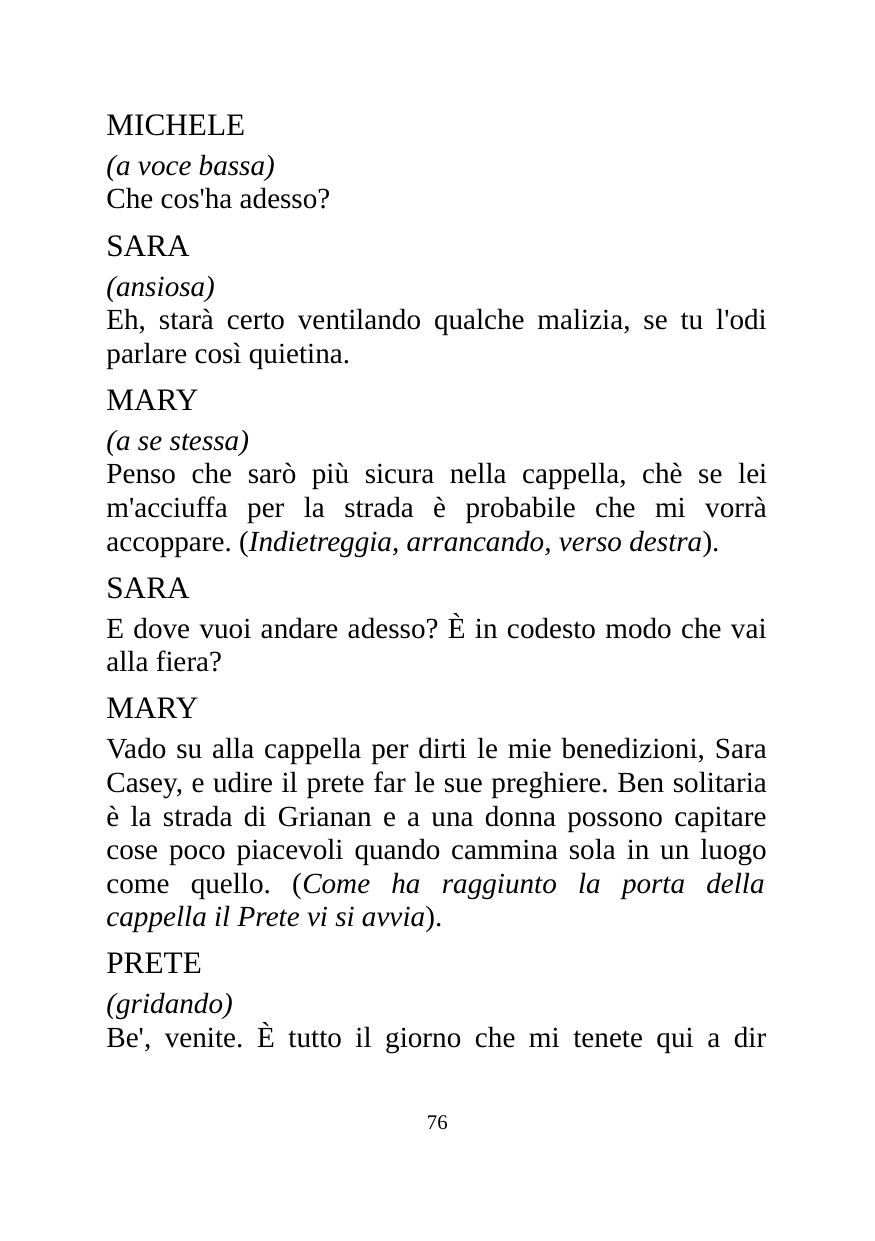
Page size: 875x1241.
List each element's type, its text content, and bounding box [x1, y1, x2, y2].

text SARA [106, 569, 768, 605]
text Penso che sarò più sicura nella cappella, chè se lei m'acciuffa per la strada è probabile che mi vorrà accoppare. (Indietreggia, arrancando, verso destra). [106, 457, 768, 557]
text E dove vuoi andare adesso? È in codesto modo che vai alla fiera? [106, 611, 768, 678]
text MICHELE [106, 106, 768, 142]
text Che cos'ha adesso? [106, 182, 768, 215]
text (ansiosa) [106, 269, 768, 302]
text Vado su alla cappella per dirti le mie benedizioni, Sara Casey, e udire il prete far le sue preghiere. Ben solitaria è la strada di Grianan e a una donna possono capitare cose poco piacevoli quando cammina sola in un luogo come quello. (Come ha raggiunto la porta della cappella il Prete vi si avvia). [106, 732, 768, 933]
text SARA [106, 227, 768, 263]
text (gridando) [106, 987, 768, 1020]
text (a voce bassa) [106, 148, 768, 182]
text (a se stessa) [106, 423, 768, 457]
text MARY [106, 381, 768, 417]
text Eh, starà certo ventilando qualche malizia, se tu l'odi parlare così quietina. [106, 302, 768, 369]
text Be', venite. È tutto il giorno che mi tenete qui a dir [106, 1020, 768, 1054]
text PRETE [106, 945, 768, 981]
text MARY [106, 690, 768, 726]
